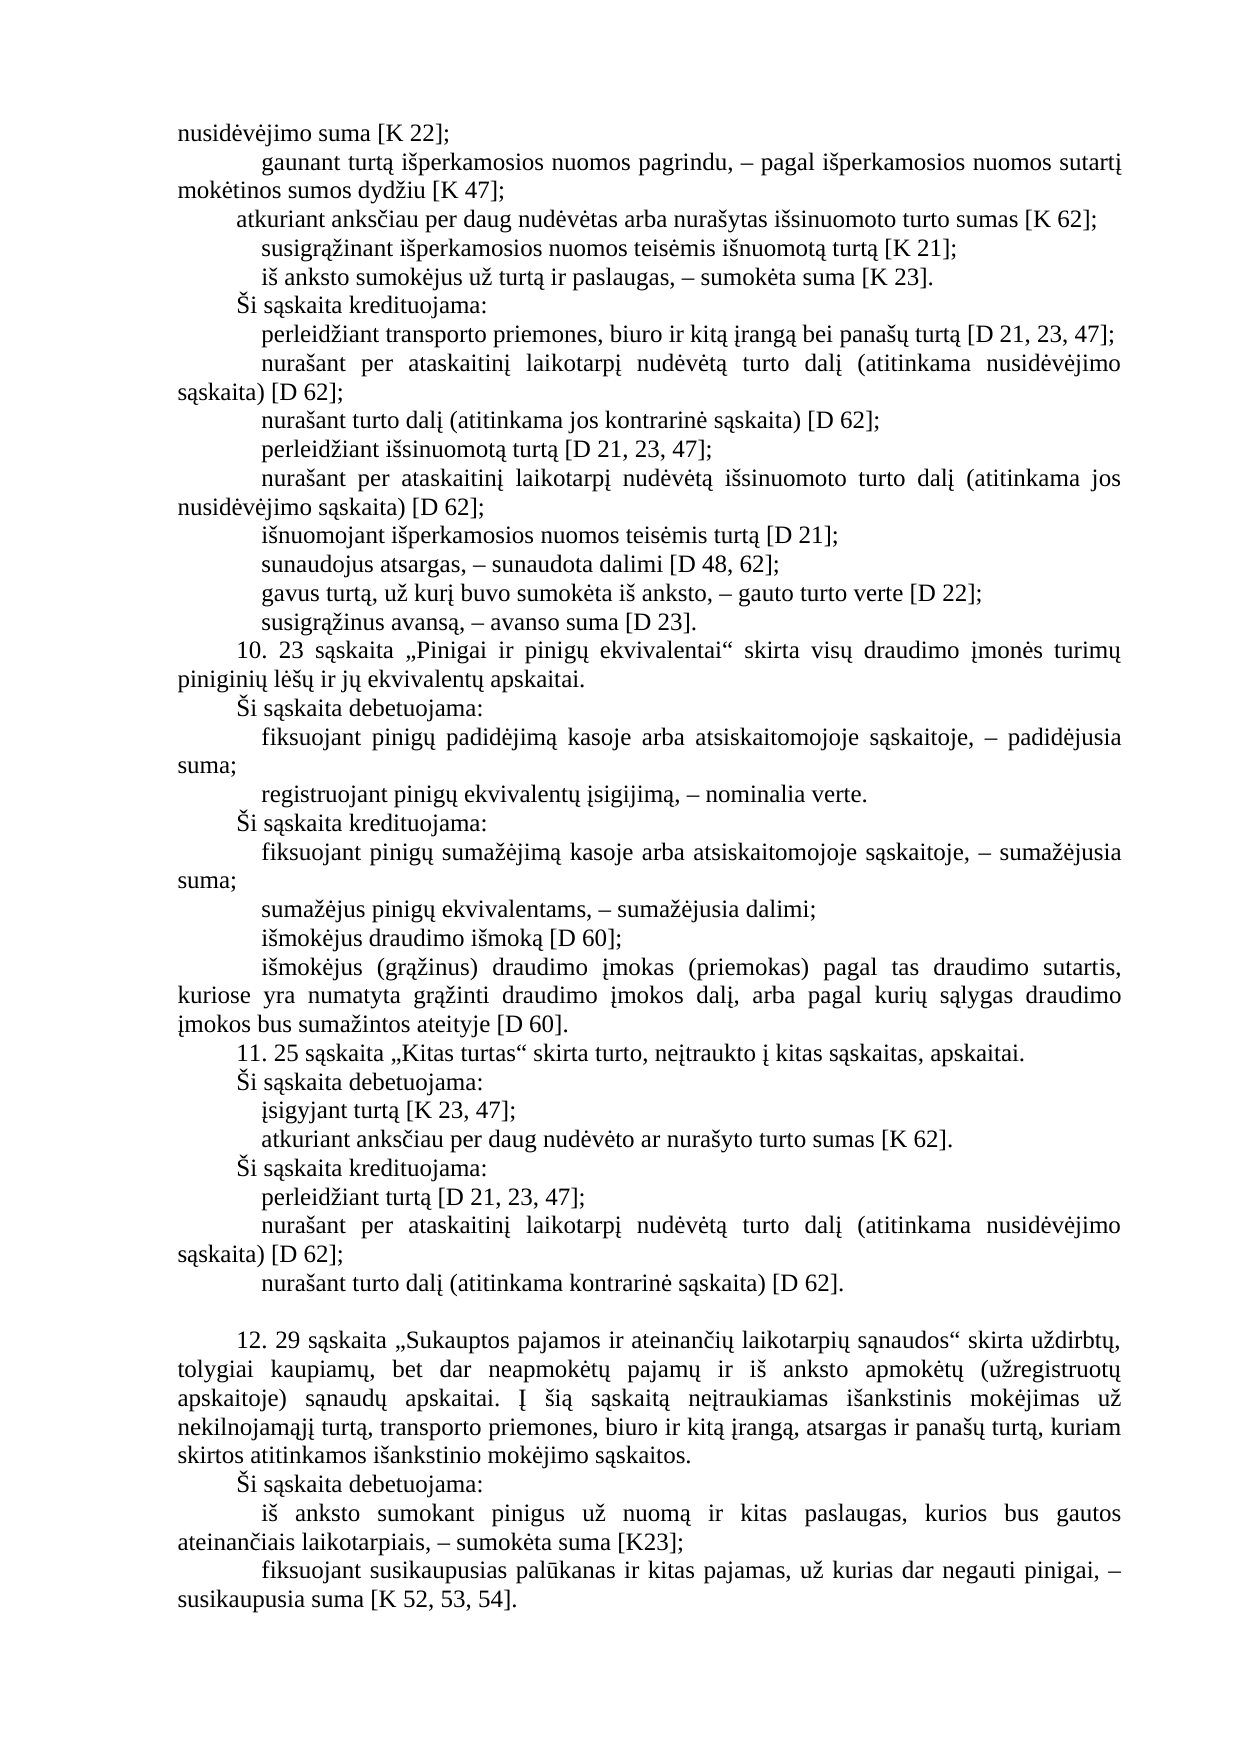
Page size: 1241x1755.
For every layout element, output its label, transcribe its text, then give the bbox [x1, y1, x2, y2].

text susigrąžinus avansą, – avanso suma [D 23]. [177, 607, 1122, 636]
text Ši sąskaita debetuojama: [177, 1469, 1122, 1498]
text 10. 23 sąskaita „Pinigai ir pinigų ekvivalentai“ skirta visų draudimo įmonės turimų piniginių lėšų ir jų ekvivalentų apskaitai. [177, 636, 1122, 693]
text susigrąžinant išperkamosios nuomos teisėmis išnuomotą turtą [K 21]; [177, 233, 1122, 262]
text perleidžiant turtą [D 21, 23, 47]; [177, 1182, 1122, 1211]
text gavus turtą, už kurį buvo sumokėta iš anksto, – gauto turto verte [D 22]; [177, 578, 1122, 607]
text 12. 29 sąskaita „Sukauptos pajamos ir ateinančių laikotarpių sąnaudos“ skirta uždirbtų, tolygiai kaupiamų, bet dar neapmokėtų pajamų ir iš anksto apmokėtų (užregistruotų apskaitoje) sąnaudų apskaitai. Į šią sąskaitą neįtraukiamas išankstinis mokėjimas už nekilnojamąjį turtą, transporto priemones, biuro ir kitą įrangą, atsargas ir panašų turtą, kuriam skirtos atitinkamos išankstinio mokėjimo sąskaitos. [177, 1326, 1122, 1469]
text nurašant per ataskaitinį laikotarpį nudėvėtą išsinuomoto turto dalį (atitinkama jos nusidėvėjimo sąskaita) [D 62]; [177, 463, 1122, 521]
text Ši sąskaita kredituojama: [177, 1153, 1122, 1182]
text įsigyjant turtą [K 23, 47]; [177, 1096, 1122, 1124]
text perleidžiant išsinuomotą turtą [D 21, 23, 47]; [177, 434, 1122, 463]
text gaunant turtą išperkamosios nuomos pagrindu, – pagal išperkamosios nuomos sutartį mokėtinos sumos dydžiu [K 47]; [177, 147, 1122, 204]
text išmokėjus draudimo išmoką [D 60]; [177, 923, 1122, 952]
text Ši sąskaita kredituojama: [177, 808, 1122, 837]
text atkuriant anksčiau per daug nudėvėto ar nurašyto turto sumas [K 62]. [177, 1124, 1122, 1153]
text atkuriant anksčiau per daug nudėvėtas arba nurašytas išsinuomoto turto sumas [K 62]; [177, 204, 1122, 233]
text nurašant per ataskaitinį laikotarpį nudėvėtą turto dalį (atitinkama nusidėvėjimo sąskaita) [D 62]; [177, 348, 1122, 406]
text perleidžiant transporto priemones, biuro ir kitą įrangą bei panašų turtą [D 21, 23, 47]; [177, 319, 1122, 348]
text iš anksto sumokėjus už turtą ir paslaugas, – sumokėta suma [K 23]. [177, 262, 1122, 291]
text fiksuojant pinigų sumažėjimą kasoje arba atsiskaitomojoje sąskaitoje, – sumažėjusia suma; [177, 837, 1122, 894]
text iš anksto sumokant pinigus už nuomą ir kitas paslaugas, kurios bus gautos ateinančiais laikotarpiais, – sumokėta suma [K23]; [177, 1498, 1122, 1556]
text nurašant turto dalį (atitinkama jos kontrarinė sąskaita) [D 62]; [177, 406, 1122, 434]
text Ši sąskaita kredituojama: [177, 291, 1122, 319]
text fiksuojant susikaupusias palūkanas ir kitas pajamas, už kurias dar negauti pinigai, – susikaupusia suma [K 52, 53, 54]. [177, 1556, 1122, 1613]
text Ši sąskaita debetuojama: [177, 693, 1122, 722]
text fiksuojant pinigų padidėjimą kasoje arba atsiskaitomojoje sąskaitoje, – padidėjusia suma; [177, 722, 1122, 779]
text registruojant pinigų ekvivalentų įsigijimą, – nominalia verte. [177, 779, 1122, 808]
text nurašant turto dalį (atitinkama kontrarinė sąskaita) [D 62]. [177, 1268, 1122, 1297]
text 11. 25 sąskaita „Kitas turtas“ skirta turto, neįtraukto į kitas sąskaitas, apskaitai. [177, 1038, 1122, 1067]
text nurašant per ataskaitinį laikotarpį nudėvėtą turto dalį (atitinkama nusidėvėjimo sąskaita) [D 62]; [177, 1211, 1122, 1268]
text Ši sąskaita debetuojama: [177, 1067, 1122, 1096]
text išnuomojant išperkamosios nuomos teisėmis turtą [D 21]; [177, 521, 1122, 549]
text nusidėvėjimo suma [K 22]; [177, 118, 1122, 147]
text sunaudojus atsargas, – sunaudota dalimi [D 48, 62]; [177, 549, 1122, 578]
text išmokėjus (grąžinus) draudimo įmokas (priemokas) pagal tas draudimo sutartis, kuriose yra numatyta grąžinti draudimo įmokos dalį, arba pagal kurių sąlygas draudimo įmokos bus sumažintos ateityje [D 60]. [177, 952, 1122, 1038]
text sumažėjus pinigų ekvivalentams, – sumažėjusia dalimi; [177, 894, 1122, 923]
